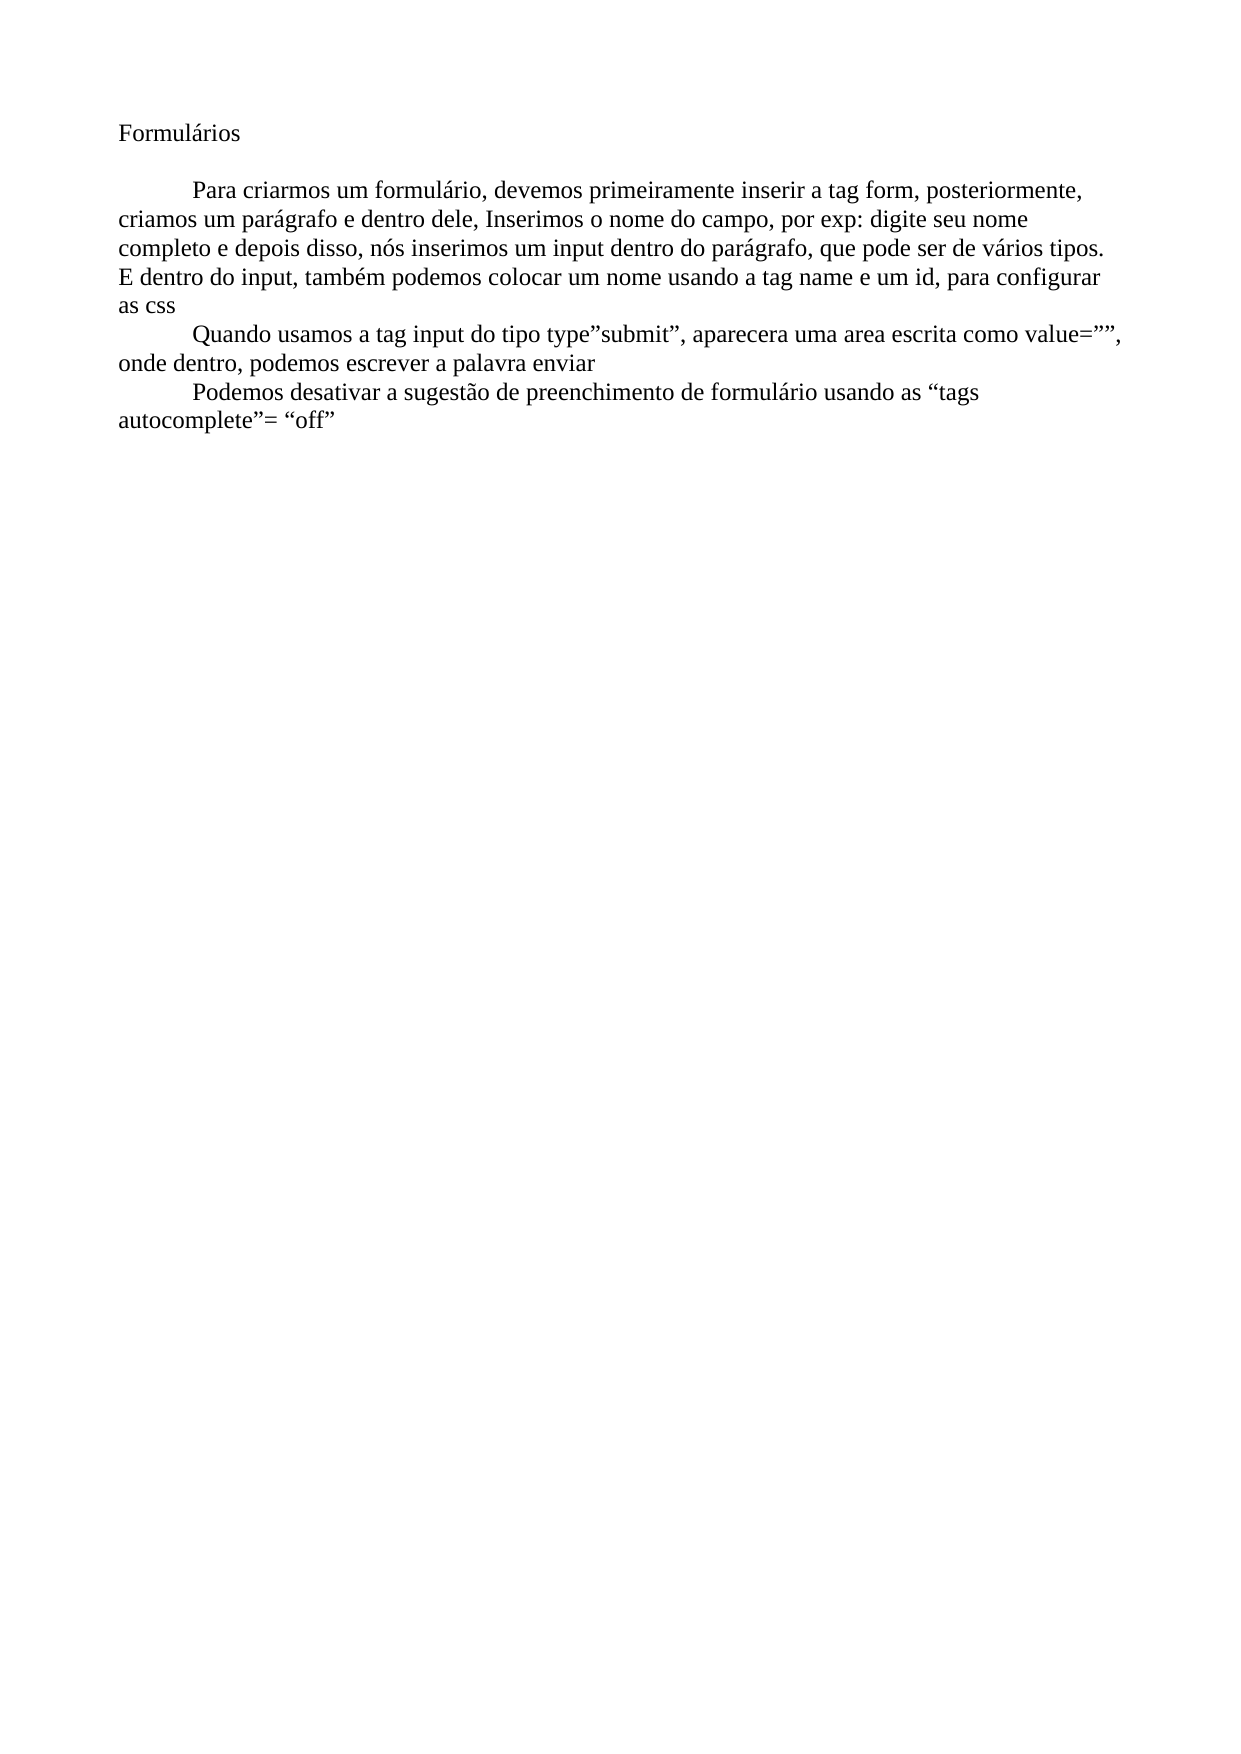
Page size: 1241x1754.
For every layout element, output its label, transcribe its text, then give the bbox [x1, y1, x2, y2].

text Quando usamos a tag input do tipo type”submit”, aparecera uma area escrita como value=””, onde dentro, podemos escrever a palavra enviar [118, 319, 1122, 377]
text Formulários [118, 118, 1122, 147]
text Podemos desativar a sugestão de preenchimento de formulário usando as “tags autocomplete”= “off” [118, 377, 1122, 434]
text Para criarmos um formulário, devemos primeiramente inserir a tag form, posteriormente, criamos um parágrafo e dentro dele, Inserimos o nome do campo, por exp: digite seu nome completo e depois disso, nós inserimos um input dentro do parágrafo, que pode ser de vários tipos. E dentro do input, também podemos colocar um nome usando a tag name e um id, para configurar as css [118, 176, 1122, 319]
